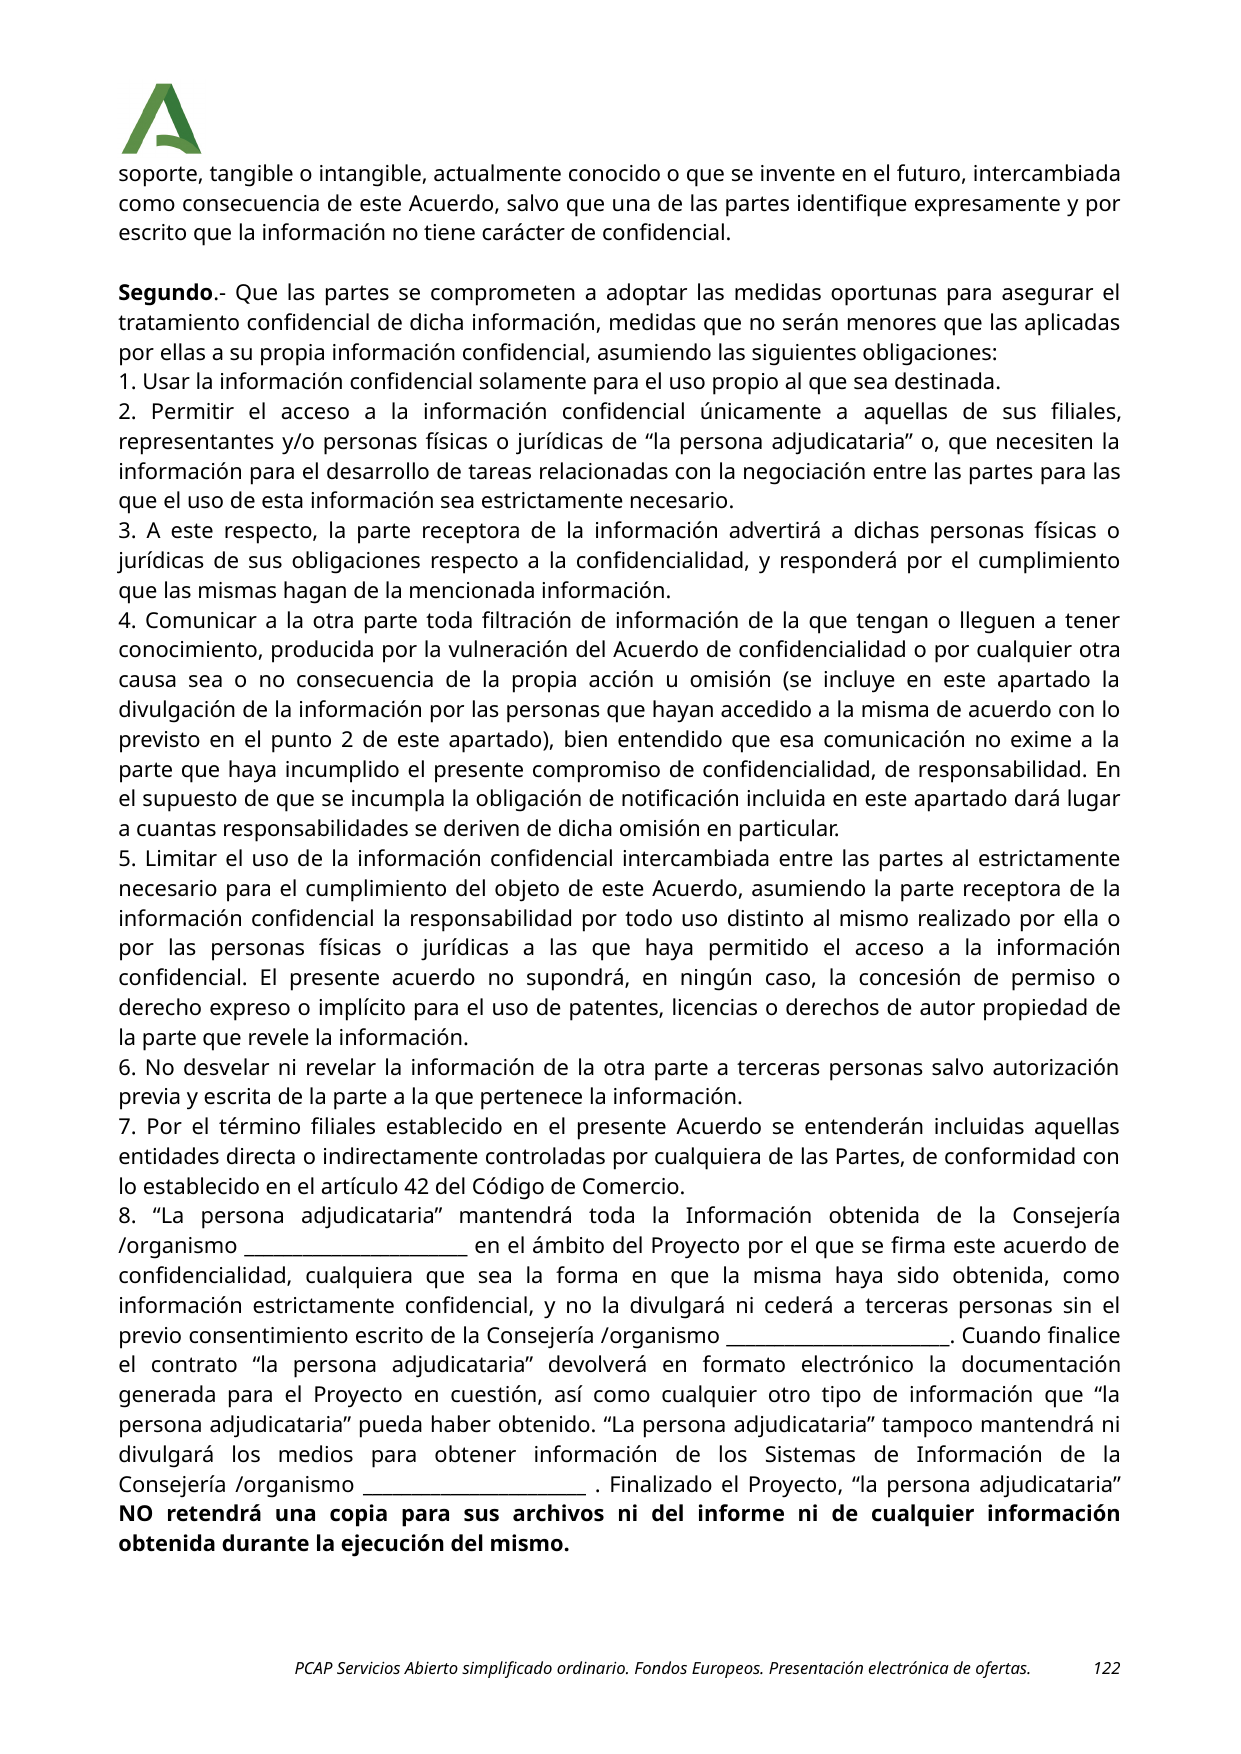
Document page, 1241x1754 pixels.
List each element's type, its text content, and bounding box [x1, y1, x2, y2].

text 3. A este respecto, la parte receptora de la información advertirá a dichas personas físicas o jurídicas de sus obligaciones respecto a la confidencialidad, y responderá por el cumplimiento que las mismas hagan de la mencionada información. [118, 515, 1122, 605]
text 2. Permitir el acceso a la información confidencial únicamente a aquellas de sus filiales, representantes y/o personas físicas o jurídicas de “la persona adjudicataria” o, que necesiten la información para el desarrollo de tareas relacionadas con la negociación entre las partes para las que el uso de esta información sea estrictamente necesario. [118, 396, 1122, 515]
picture [117, 79, 206, 158]
text 5. Limitar el uso de la información confidencial intercambiada entre las partes al estrictamente necesario para el cumplimiento del objeto de este Acuerdo, asumiendo la parte receptora de la información confidencial la responsabilidad por todo uso distinto al mismo realizado por ella o por las personas físicas o jurídicas a las que haya permitido el acceso a la información confidencial. El presente acuerdo no supondrá, en ningún caso, la concesión de permiso o derecho expreso o implícito para el uso de patentes, licencias o derechos de autor propiedad de la parte que revele la información. [118, 843, 1122, 1052]
text 8. “La persona adjudicataria” mantendrá toda la Información obtenida de la Consejería /organismo _______________________ en el ámbito del Proyecto por el que se firma este acuerdo de confidencialidad, cualquiera que sea la forma en que la misma haya sido obtenida, como información estrictamente confidencial, y no la divulgará ni cederá a terceras personas sin el previo consentimiento escrito de la Consejería /organismo _______________________. Cuando finalice el contrato “la persona adjudicataria” devolverá en formato electrónico la documentación generada para el Proyecto en cuestión, así como cualquier otro tipo de información que “la persona adjudicataria” pueda haber obtenido. “La persona adjudicataria” tampoco mantendrá ni divulgará los medios para obtener información de los Sistemas de Información de la Consejería /organismo _______________________ . Finalizado el Proyecto, “la persona adjudicataria” NO retendrá una copia para sus archivos ni del informe ni de cualquier información obtenida durante la ejecución del mismo. [118, 1201, 1122, 1558]
text soporte, tangible o intangible, actualmente conocido o que se invente en el futuro, intercambiada como consecuencia de este Acuerdo, salvo que una de las partes identifique expresamente y por escrito que la información no tiene carácter de confidencial. [118, 153, 1122, 247]
text 4. Comunicar a la otra parte toda filtración de información de la que tengan o lleguen a tener conocimiento, producida por la vulneración del Acuerdo de confidencialidad o por cualquier otra causa sea o no consecuencia de la propia acción u omisión (se incluye en este apartado la divulgación de la información por las personas que hayan accedido a la misma de acuerdo con lo previsto en el punto 2 de este apartado), bien entendido que esa comunicación no exime a la parte que haya incumplido el presente compromiso de confidencialidad, de responsabilidad. En el supuesto de que se incumpla la obligación de notificación incluida en este apartado dará lugar a cuantas responsabilidades se deriven de dicha omisión en particular. [118, 605, 1122, 843]
text 7. Por el término filiales establecido en el presente Acuerdo se entenderán incluidas aquellas entidades directa o indirectamente controladas por cualquiera de las Partes, de conformidad con lo establecido en el artículo 42 del Código de Comercio. [118, 1111, 1122, 1201]
text 6. No desvelar ni revelar la información de la otra parte a terceras personas salvo autorización previa y escrita de la parte a la que pertenece la información. [118, 1052, 1122, 1111]
text Segundo.- Que las partes se comprometen a adoptar las medidas oportunas para asegurar el tratamiento confidencial de dicha información, medidas que no serán menores que las aplicadas por ellas a su propia información confidencial, asumiendo las siguientes obligaciones: [118, 277, 1122, 366]
text 1. Usar la información confidencial solamente para el uso propio al que sea destinada. [118, 366, 1122, 396]
